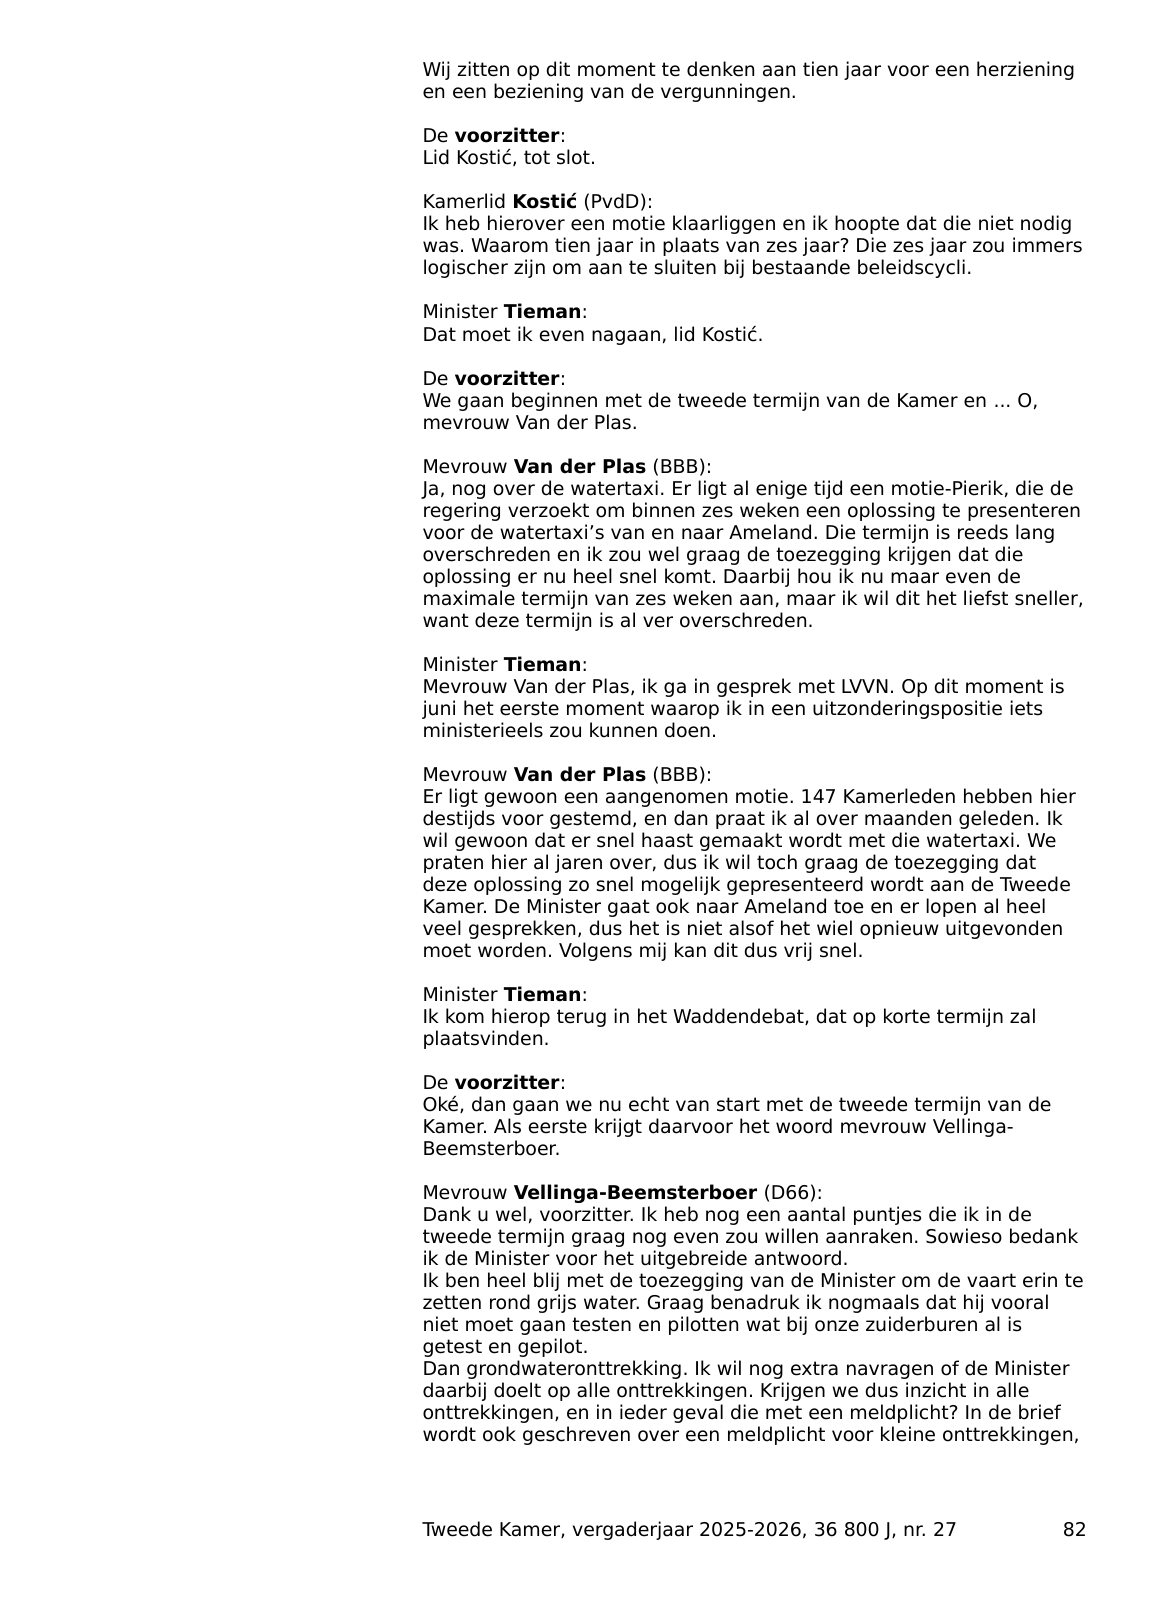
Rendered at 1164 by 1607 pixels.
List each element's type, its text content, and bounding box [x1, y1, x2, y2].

text Dat moet ik even nagaan, lid Kostić. [422, 323, 1087, 345]
text Wij zitten op dit moment te denken aan tien jaar voor een herziening en een beziening van de vergunningen. [422, 59, 1087, 103]
text Ja, nog over de watertaxi. Er ligt al enige tijd een motie-Pierik, die de regering verzoekt om binnen zes weken een oplossing te presenteren voor de watertaxi’s van en naar Ameland. Die termijn is reeds lang overschreden en ik zou wel graag de toezegging krijgen dat die oplossing er nu heel snel komt. Daarbij hou ik nu maar even de maximale termijn van zes weken aan, maar ik wil dit het liefst sneller, want deze termijn is al ver overschreden. [422, 478, 1087, 632]
text Ik heb hierover een motie klaarliggen en ik hoopte dat die niet nodig was. Waarom tien jaar in plaats van zes jaar? Die zes jaar zou immers logischer zijn om aan te sluiten bij bestaande beleidscycli. [422, 213, 1087, 279]
text De voorzitter: [422, 125, 1087, 147]
text De voorzitter: [422, 1072, 1087, 1094]
text Mevrouw Vellinga-Beemsterboer (D66): [422, 1182, 1087, 1204]
text Mevrouw Van der Plas (BBB): [422, 764, 1087, 786]
text Dank u wel, voorzitter. Ik heb nog een aantal puntjes die ik in de tweede termijn graag nog even zou willen aanraken. Sowieso bedank ik de Minister voor het uitgebreide antwoord. [422, 1204, 1087, 1270]
text Ik ben heel blij met de toezegging van de Minister om de vaart erin te zetten rond grijs water. Graag benadruk ik nogmaals dat hij vooral niet moet gaan testen en pilotten wat bij onze zuiderburen al is getest en gepilot. [422, 1270, 1087, 1358]
text Dan grondwateronttrekking. Ik wil nog extra navragen of de Minister daarbij doelt op alle onttrekkingen. Krijgen we dus inzicht in alle onttrekkingen, en in ieder geval die met een meldplicht? In de brief wordt ook geschreven over een meldplicht voor kleine onttrekkingen, [422, 1358, 1087, 1446]
text Oké, dan gaan we nu echt van start met de tweede termijn van de Kamer. Als eerste krijgt daarvoor het woord mevrouw Vellinga-Beemsterboer. [422, 1094, 1087, 1160]
text Ik kom hierop terug in het Waddendebat, dat op korte termijn zal plaatsvinden. [422, 1006, 1087, 1050]
text Minister Tieman: [422, 984, 1087, 1006]
text Er ligt gewoon een aangenomen motie. 147 Kamerleden hebben hier destijds voor gestemd, en dan praat ik al over maanden geleden. Ik wil gewoon dat er snel haast gemaakt wordt met die watertaxi. We praten hier al jaren over, dus ik wil toch graag de toezegging dat deze oplossing zo snel mogelijk gepresenteerd wordt aan de Tweede Kamer. De Minister gaat ook naar Ameland toe en er lopen al heel veel gesprekken, dus het is niet alsof het wiel opnieuw uitgevonden moet worden. Volgens mij kan dit dus vrij snel. [422, 786, 1087, 962]
text Mevrouw Van der Plas, ik ga in gesprek met LVVN. Op dit moment is juni het eerste moment waarop ik in een uitzonderingspositie iets ministerieels zou kunnen doen. [422, 676, 1087, 742]
text De voorzitter: [422, 368, 1087, 389]
text Minister Tieman: [422, 654, 1087, 676]
text Lid Kostić, tot slot. [422, 147, 1087, 169]
text Mevrouw Van der Plas (BBB): [422, 456, 1087, 478]
text We gaan beginnen met de tweede termijn van de Kamer en ... O, mevrouw Van der Plas. [422, 389, 1087, 433]
text Minister Tieman: [422, 301, 1087, 323]
text Kamerlid Kostić (PvdD): [422, 191, 1087, 213]
